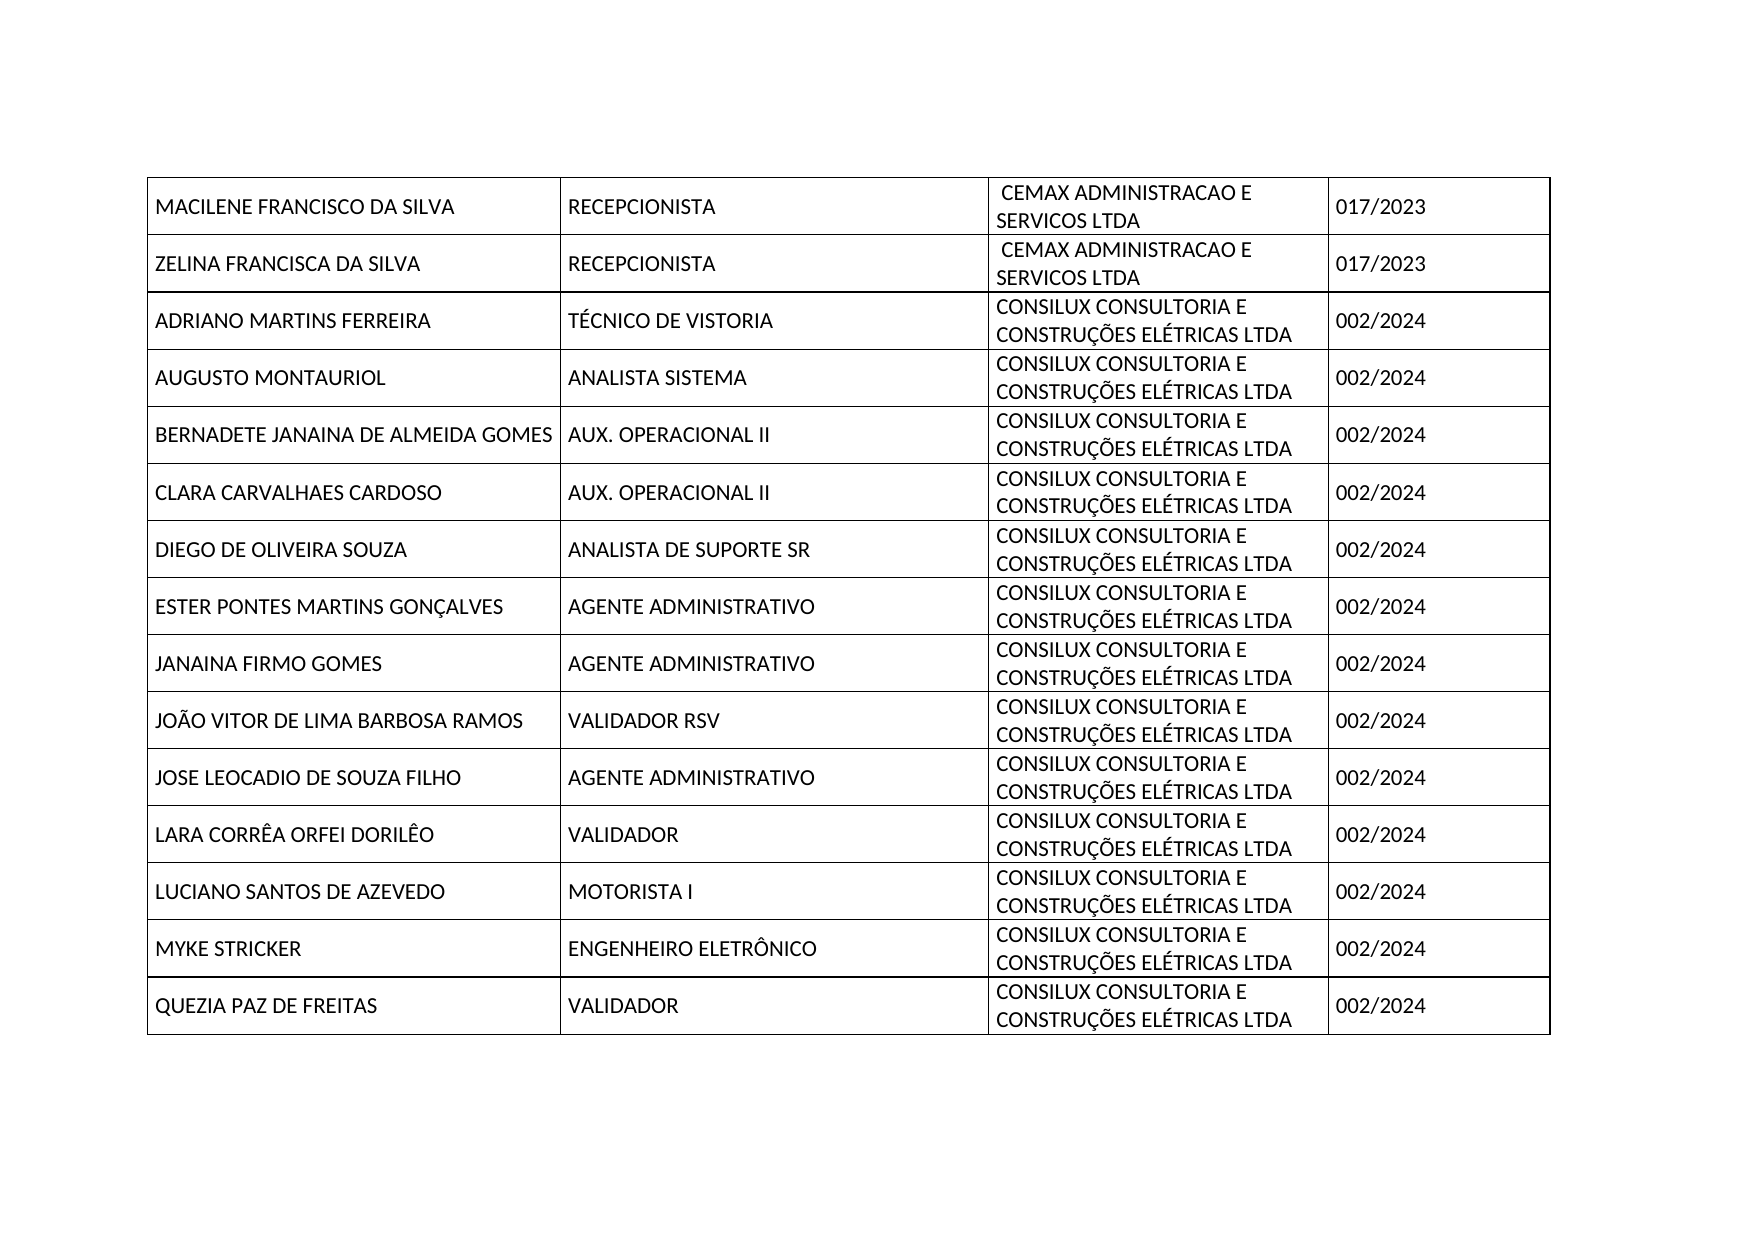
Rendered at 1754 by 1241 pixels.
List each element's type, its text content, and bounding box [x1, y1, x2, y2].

table_cell QUEZIA PAZ DE FREITAS [148, 978, 560, 1033]
table_cell 002/2024 [1329, 521, 1549, 577]
table_cell ZELINA FRANCISCA DA SILVA [148, 235, 560, 291]
table_cell 002/2024 [1329, 863, 1549, 919]
table_cell 002/2024 [1329, 806, 1549, 862]
table_cell CONSILUX CONSULTORIA E CONSTRUÇÕES ELÉTRICAS LTDA [989, 578, 1328, 634]
table_cell CONSILUX CONSULTORIA E CONSTRUÇÕES ELÉTRICAS LTDA [989, 692, 1328, 748]
table_cell VALIDADOR [561, 978, 988, 1033]
table_cell AGENTE ADMINISTRATIVO [561, 635, 988, 691]
table_cell LARA CORRÊA ORFEI DORILÊO [148, 806, 560, 862]
table_cell 002/2024 [1329, 293, 1549, 348]
table_cell CLARA CARVALHAES CARDOSO [148, 464, 560, 520]
table_cell CONSILUX CONSULTORIA E CONSTRUÇÕES ELÉTRICAS LTDA [989, 806, 1328, 862]
table_cell ANALISTA DE SUPORTE SR [561, 521, 988, 577]
table_cell 017/2023 [1329, 178, 1549, 234]
table_cell JOSE LEOCADIO DE SOUZA FILHO [148, 749, 560, 805]
table_cell LUCIANO SANTOS DE AZEVEDO [148, 863, 560, 919]
table_cell ANALISTA SISTEMA [561, 350, 988, 406]
table_cell CONSILUX CONSULTORIA E CONSTRUÇÕES ELÉTRICAS LTDA [989, 521, 1328, 577]
table_cell 002/2024 [1329, 464, 1549, 520]
table_cell CONSILUX CONSULTORIA E CONSTRUÇÕES ELÉTRICAS LTDA [989, 350, 1328, 406]
table_cell TÉCNICO DE VISTORIA [561, 293, 988, 348]
table_cell 002/2024 [1329, 407, 1549, 463]
table_cell AUX. OPERACIONAL II [561, 407, 988, 463]
table_cell CONSILUX CONSULTORIA E CONSTRUÇÕES ELÉTRICAS LTDA [989, 920, 1328, 976]
table_cell MOTORISTA I [561, 863, 988, 919]
table_cell JOÃO VITOR DE LIMA BARBOSA RAMOS [148, 692, 560, 748]
table_cell BERNADETE JANAINA DE ALMEIDA GOMES [148, 407, 560, 463]
table_cell CONSILUX CONSULTORIA E CONSTRUÇÕES ELÉTRICAS LTDA [989, 293, 1328, 348]
table_cell AGENTE ADMINISTRATIVO [561, 578, 988, 634]
table_cell ADRIANO MARTINS FERREIRA [148, 293, 560, 348]
table_cell 017/2023 [1329, 235, 1549, 291]
table_cell JANAINA FIRMO GOMES [148, 635, 560, 691]
table_cell ESTER PONTES MARTINS GONÇALVES [148, 578, 560, 634]
table_cell 002/2024 [1329, 978, 1549, 1033]
table_cell CEMAX ADMINISTRACAO E SERVICOS LTDA [989, 235, 1328, 291]
table_cell ENGENHEIRO ELETRÔNICO [561, 920, 988, 976]
table_cell CONSILUX CONSULTORIA E CONSTRUÇÕES ELÉTRICAS LTDA [989, 464, 1328, 520]
table_cell CEMAX ADMINISTRACAO E SERVICOS LTDA [989, 178, 1328, 234]
table_cell AUX. OPERACIONAL II [561, 464, 988, 520]
table_cell 002/2024 [1329, 350, 1549, 406]
table_cell VALIDADOR [561, 806, 988, 862]
table_cell DIEGO DE OLIVEIRA SOUZA [148, 521, 560, 577]
table_cell CONSILUX CONSULTORIA E CONSTRUÇÕES ELÉTRICAS LTDA [989, 407, 1328, 463]
table_cell CONSILUX CONSULTORIA E CONSTRUÇÕES ELÉTRICAS LTDA [989, 978, 1328, 1033]
table_cell MYKE STRICKER [148, 920, 560, 976]
table_cell CONSILUX CONSULTORIA E CONSTRUÇÕES ELÉTRICAS LTDA [989, 863, 1328, 919]
table_cell 002/2024 [1329, 578, 1549, 634]
table_cell RECEPCIONISTA [561, 235, 988, 291]
table_cell 002/2024 [1329, 920, 1549, 976]
table_cell 002/2024 [1329, 692, 1549, 748]
table_cell CONSILUX CONSULTORIA E CONSTRUÇÕES ELÉTRICAS LTDA [989, 749, 1328, 805]
table_cell VALIDADOR RSV [561, 692, 988, 748]
table_cell AGENTE ADMINISTRATIVO [561, 749, 988, 805]
table_cell AUGUSTO MONTAURIOL [148, 350, 560, 406]
table_cell RECEPCIONISTA [561, 178, 988, 234]
table_cell MACILENE FRANCISCO DA SILVA [148, 178, 560, 234]
table_cell 002/2024 [1329, 635, 1549, 691]
table_cell CONSILUX CONSULTORIA E CONSTRUÇÕES ELÉTRICAS LTDA [989, 635, 1328, 691]
table_cell 002/2024 [1329, 749, 1549, 805]
